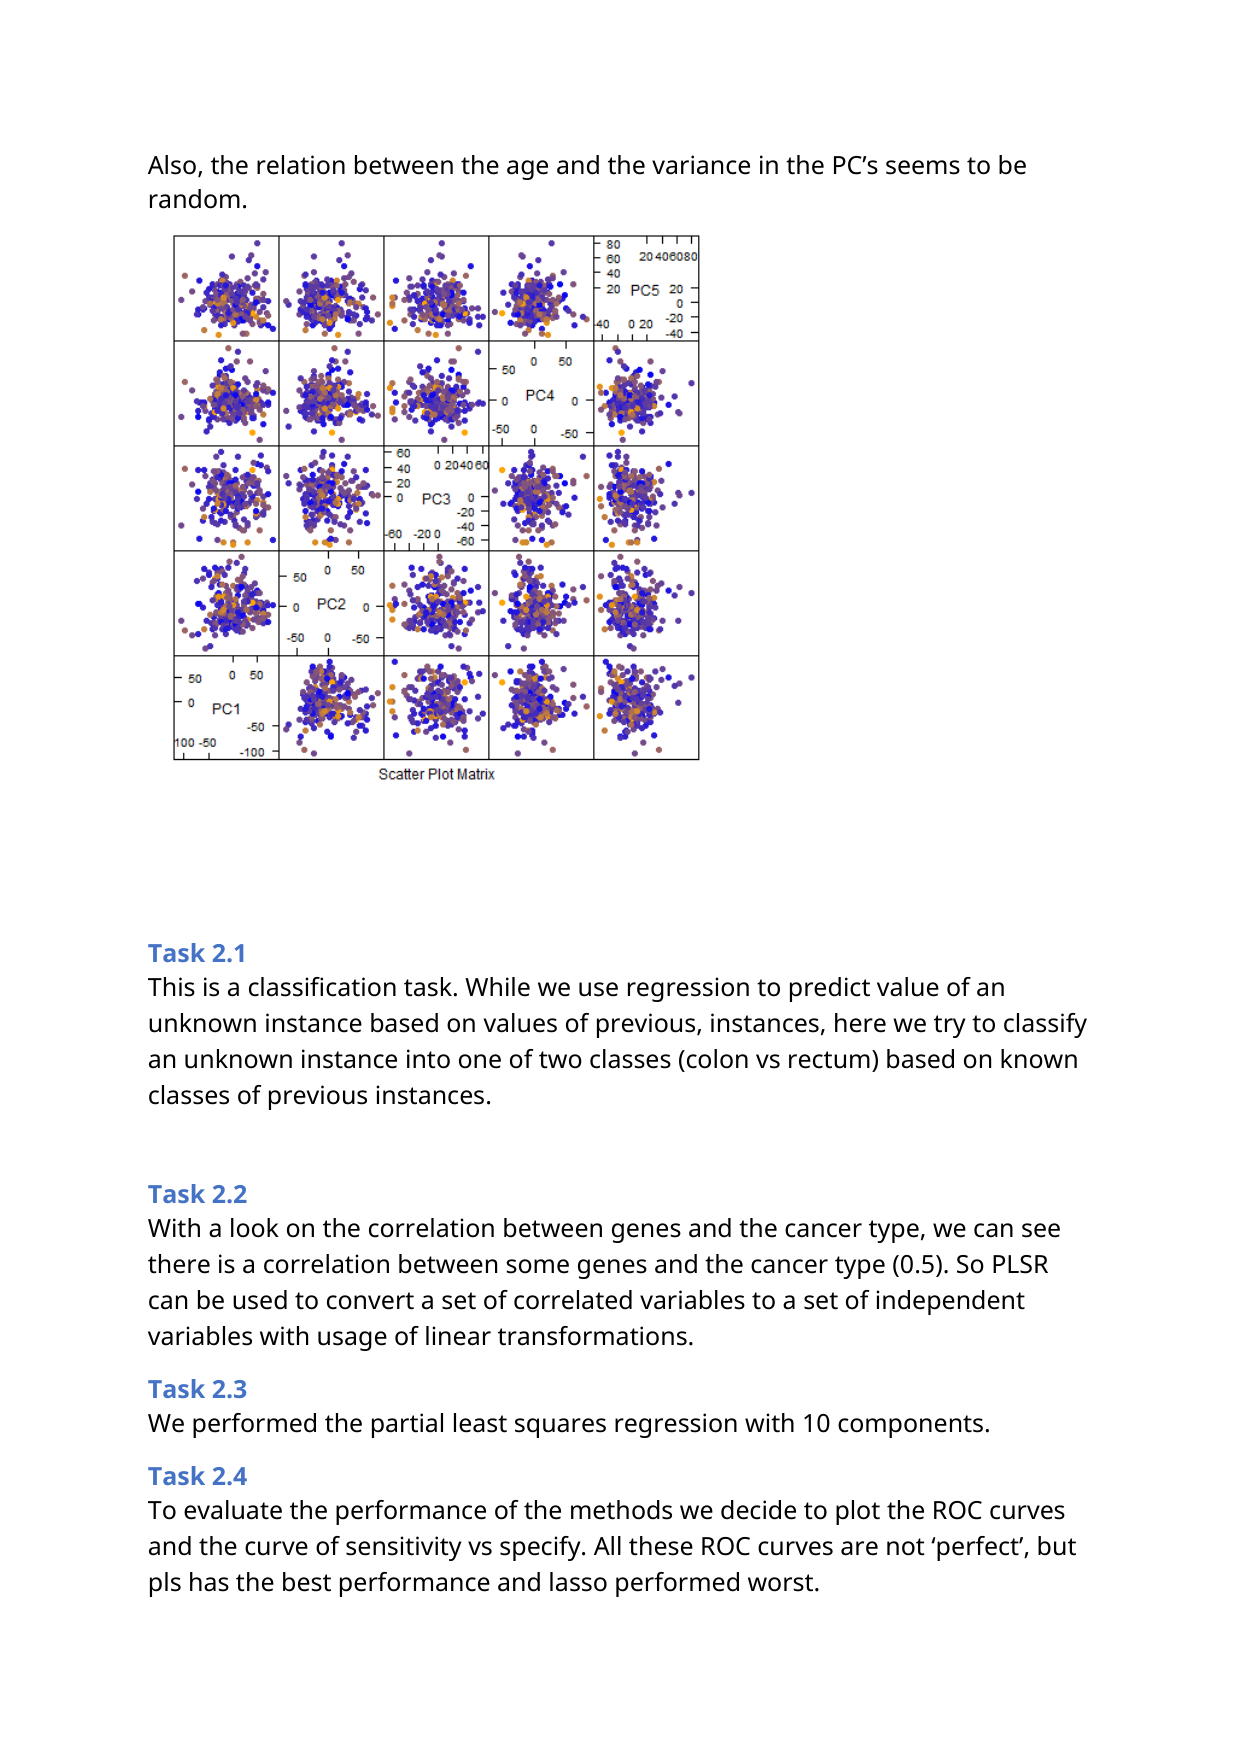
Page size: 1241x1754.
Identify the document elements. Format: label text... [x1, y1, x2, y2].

text Also, the relation between the age and the variance in the PC’s seems to be random. [148, 148, 1093, 216]
text We performed the partial least squares regression with 10 components. [148, 1406, 1093, 1440]
text Task 2.1 [148, 936, 1093, 969]
text This is a classification task. While we use regression to predict value of an unknown instance based on values of previous, instances, here we try to classify an unknown instance into one of two classes (colon vs rectum) based on known classes of previous instances. [148, 969, 1093, 1112]
text To evaluate the performance of the methods we decide to plot the ROC curves and the curve of sensitivity vs specify. All these ROC curves are not ‘perfect’, but pls has the best performance and lasso performed worst. [148, 1492, 1093, 1599]
text Task 2.4 [148, 1458, 1093, 1492]
text With a look on the correlation between genes and the cancer type, we can see there is a correlation between some genes and the cancer type (0.5). So PLSR can be used to convert a set of correlated variables to a set of independent variables with usage of linear transformations. [148, 1211, 1093, 1353]
text Task 2.3 [148, 1372, 1093, 1406]
text Task 2.2 [148, 1177, 1093, 1211]
